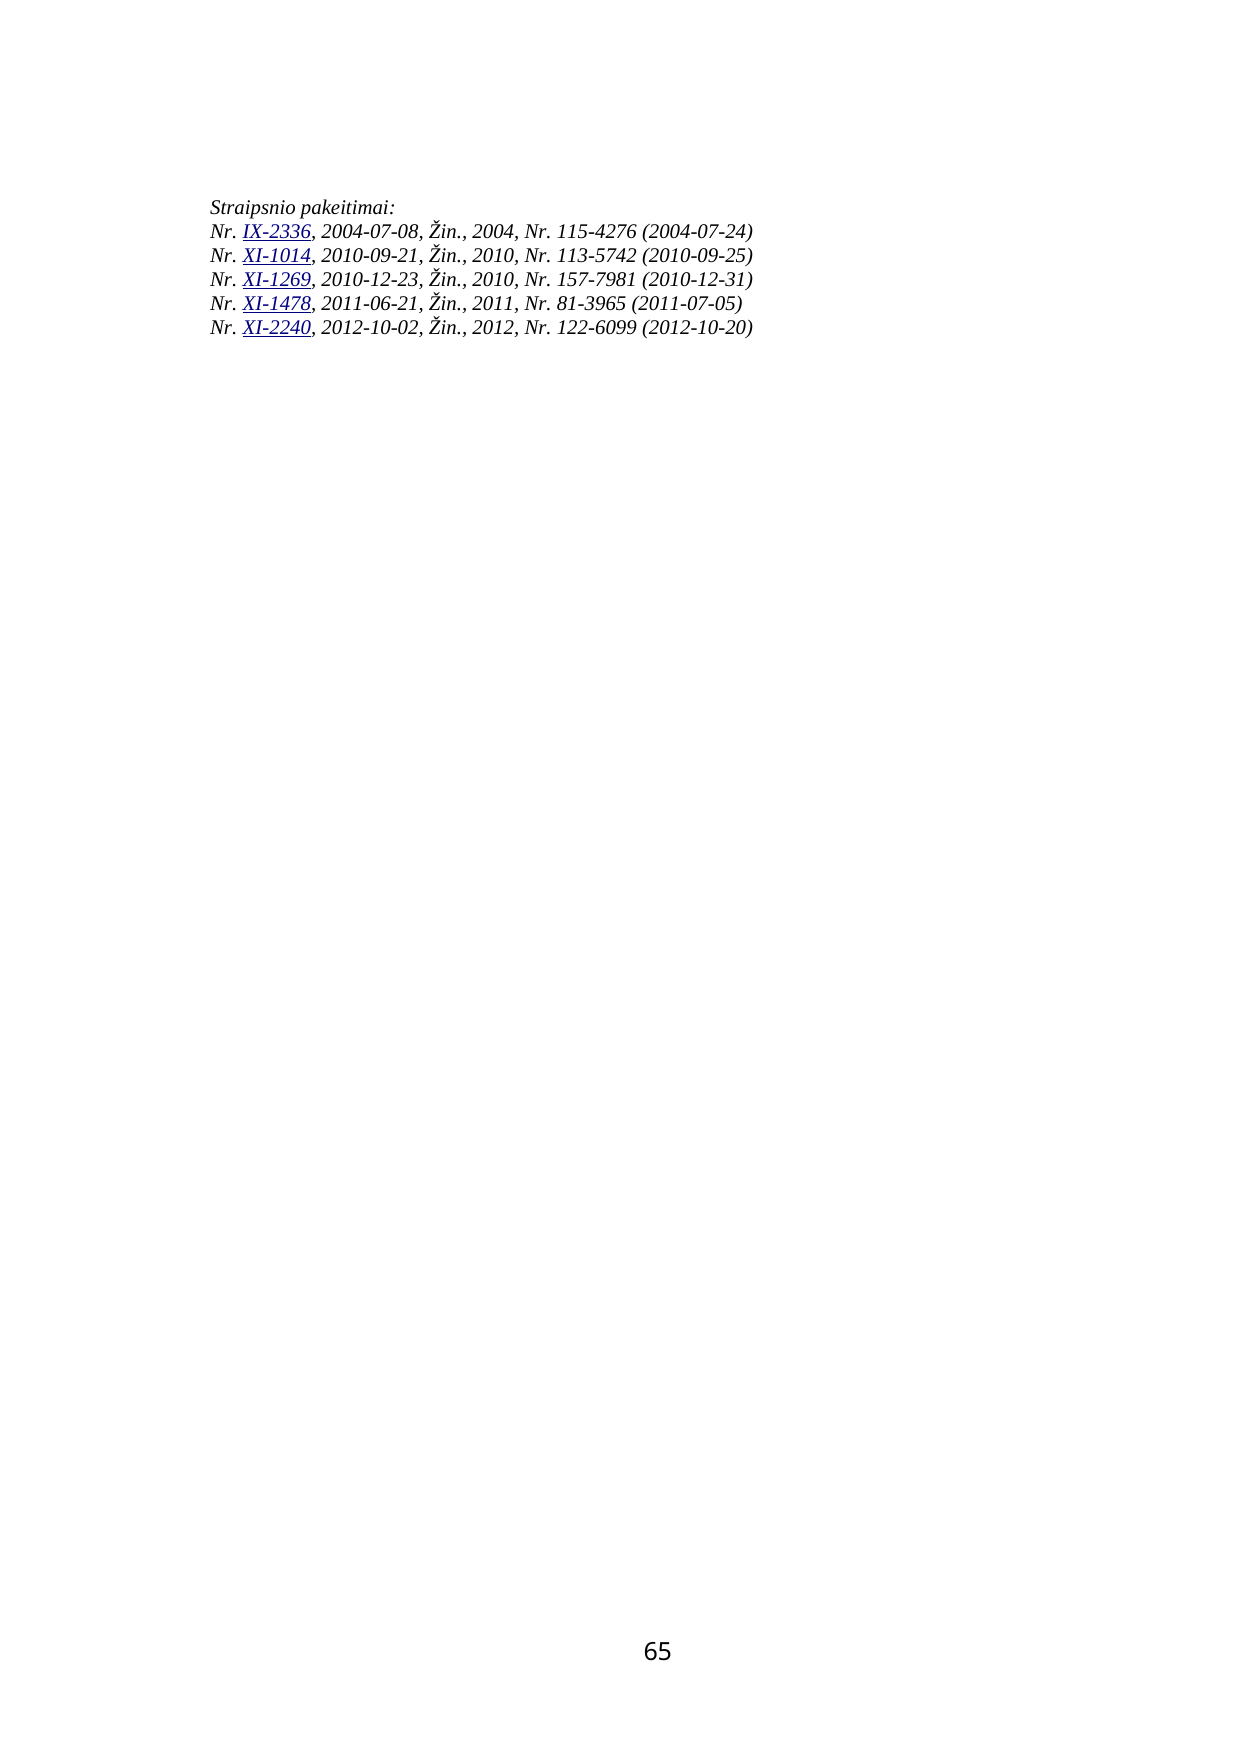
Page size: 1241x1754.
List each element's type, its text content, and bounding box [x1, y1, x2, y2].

text Nr. XI-2240, 2012-10-02, Žin., 2012, Nr. 122-6099 (2012-10-20) [210, 315, 1106, 339]
text Nr. XI-1269, 2010-12-23, Žin., 2010, Nr. 157-7981 (2010-12-31) [210, 267, 1106, 291]
text Nr. XI-1478, 2011-06-21, Žin., 2011, Nr. 81-3965 (2011-07-05) [210, 291, 1106, 315]
text Nr. XI-1014, 2010-09-21, Žin., 2010, Nr. 113-5742 (2010-09-25) [210, 243, 1106, 267]
text Straipsnio pakeitimai: [210, 195, 1106, 219]
text Nr. IX-2336, 2004-07-08, Žin., 2004, Nr. 115-4276 (2004-07-24) [210, 219, 1106, 243]
